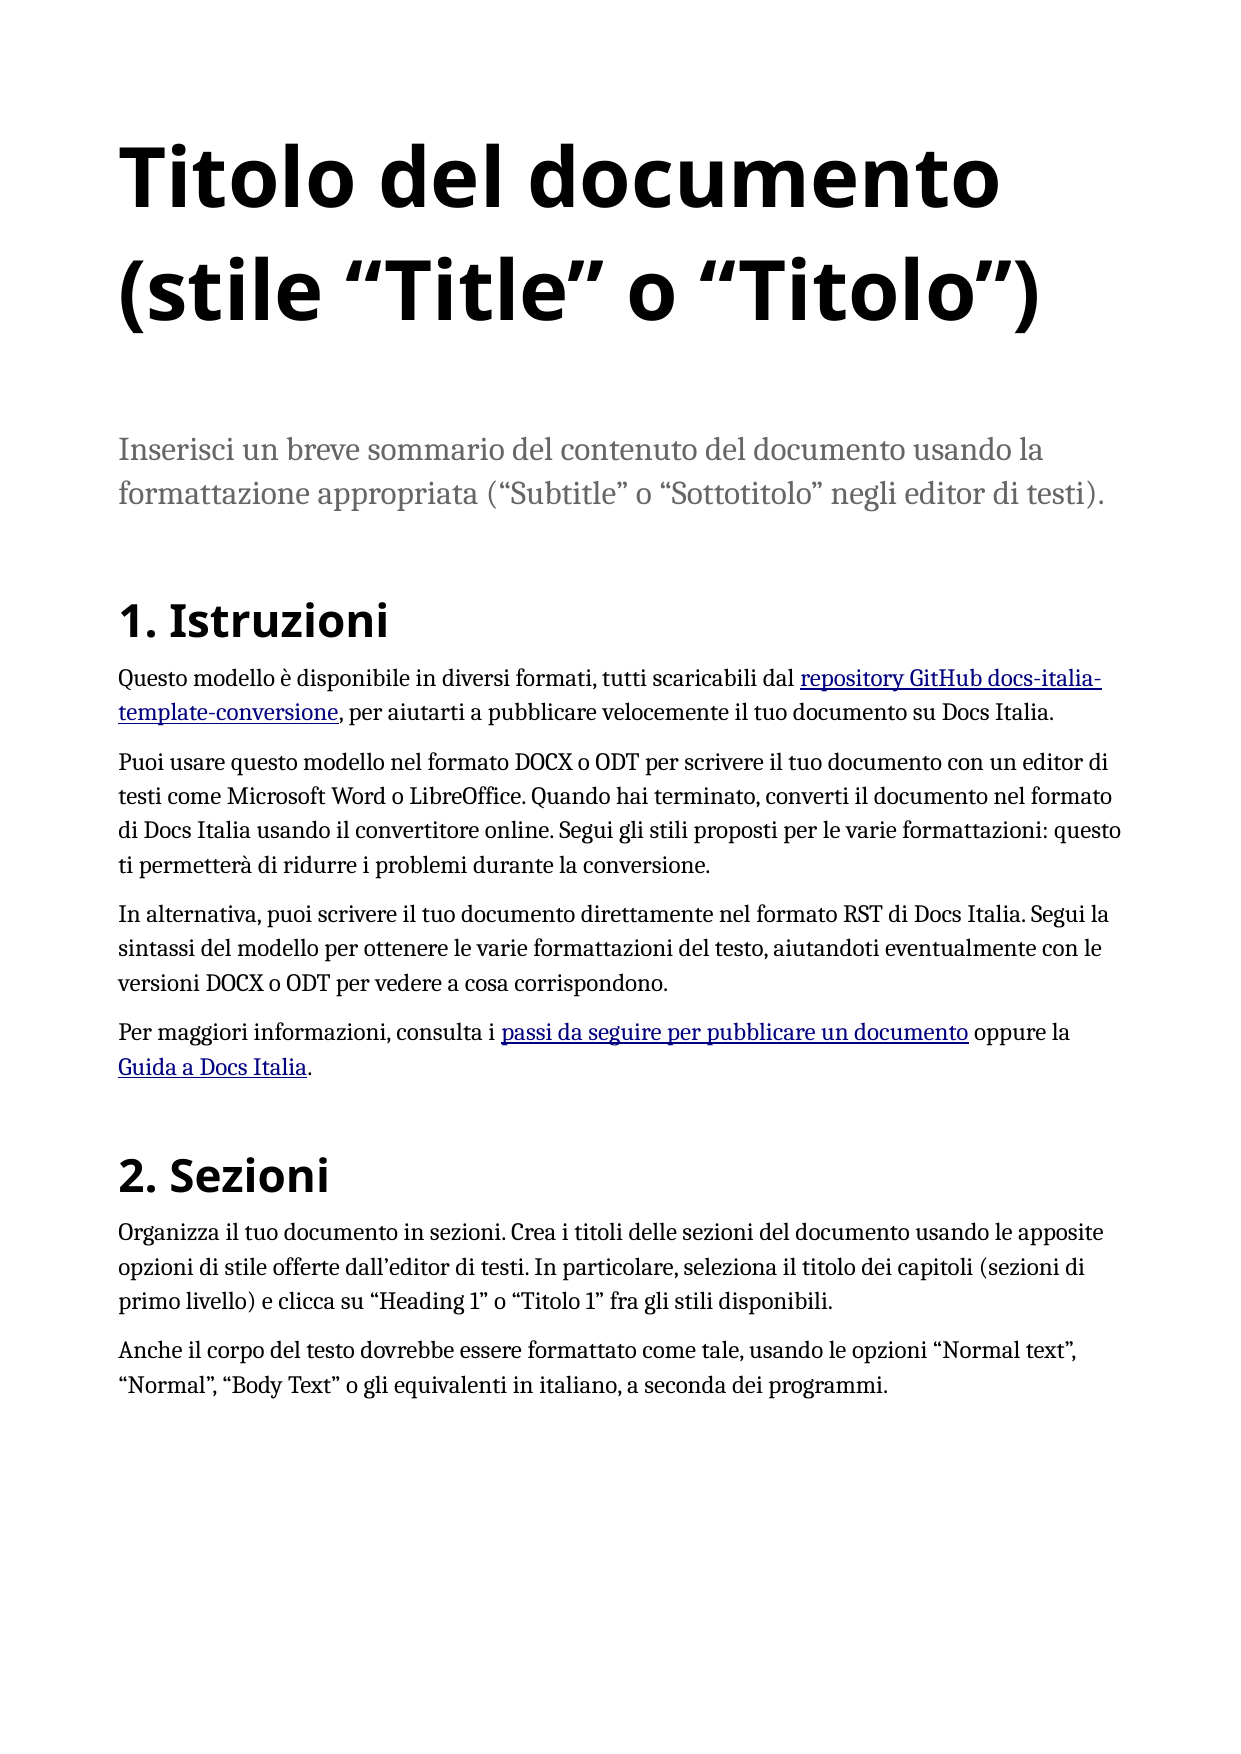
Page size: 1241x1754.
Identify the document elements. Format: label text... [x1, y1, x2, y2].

subtitle 1. Istruzioni [118, 589, 1122, 651]
text Per maggiori informazioni, consulta i passi da seguire per pubblicare un documento oppure la Guida a Docs Italia. [118, 1018, 1122, 1081]
text Questo modello è disponibile in diversi formati, tutti scaricabili dal repository GitHub docs-italia-template-conversione, per aiutarti a pubblicare velocemente il tuo documento su Docs Italia. [118, 664, 1122, 727]
subtitle 2. Sezioni [118, 1143, 1122, 1206]
text Organizza il tuo documento in sezioni. Crea i titoli delle sezioni del documento usando le apposite opzioni di stile offerte dall’editor di testi. In particolare, seleziona il titolo dei capitoli (sezioni di primo livello) e clicca su “Heading 1” o “Titolo 1” fra gli stili disponibili. [118, 1218, 1122, 1316]
text Anche il corpo del testo dovrebbe essere formattato come tale, usando le opzioni “Normal text”, “Normal”, “Body Text” o gli equivalenti in italiano, a seconda dei programmi. [118, 1336, 1122, 1399]
subtitle Inserisci un breve sommario del contenuto del documento usando la formattazione appropriata (“Subtitle” o “Sottotitolo” negli editor di testi). [118, 430, 1122, 514]
title Titolo del documento (stile “Title” o “Titolo”) [118, 118, 1122, 345]
text In alternativa, puoi scrivere il tuo documento direttamente nel formato RST di Docs Italia. Segui la sintassi del modello per ottenere le varie formattazioni del testo, aiutandoti eventualmente con le versioni DOCX o ODT per vedere a cosa corrispondono. [118, 900, 1122, 998]
text Puoi usare questo modello nel formato DOCX o ODT per scrivere il tuo documento con un editor di testi come Microsoft Word o LibreOffice. Quando hai terminato, converti il documento nel formato di Docs Italia usando il convertitore online. Segui gli stili proposti per le varie formattazioni: questo ti permetterà di ridurre i problemi durante la conversione. [118, 747, 1122, 879]
